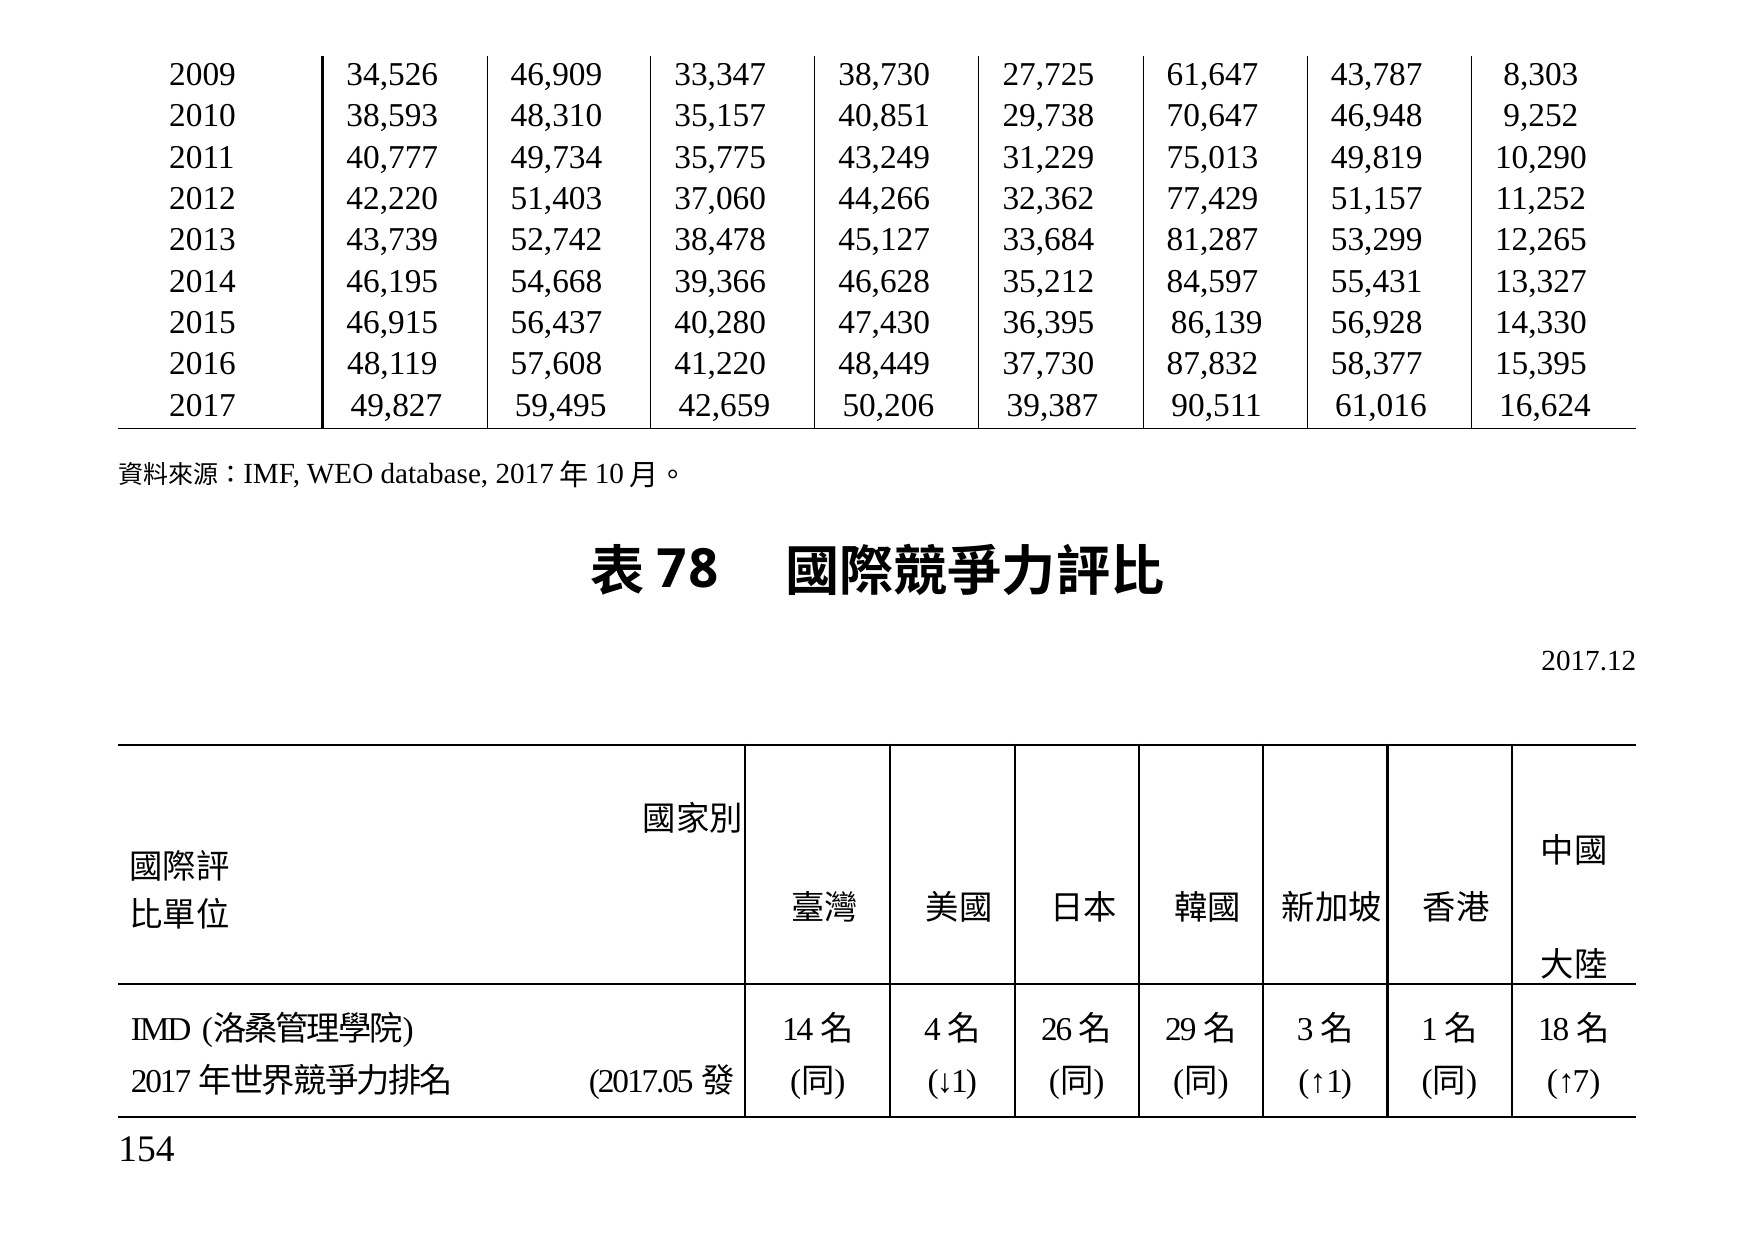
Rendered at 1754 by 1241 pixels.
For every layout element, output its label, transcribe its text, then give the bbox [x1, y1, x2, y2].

text 資料來源：IMF, WEO database, 2017年10月。 [118, 431, 1636, 493]
table_cell 29名 (同) [1140, 985, 1262, 1116]
table_cell 46,915 [324, 304, 487, 345]
table_header 國家別 國際評 比單位 [118, 746, 744, 983]
table_cell 37,730 [979, 345, 1143, 387]
table_header 日本 [1016, 746, 1138, 983]
table_cell 26名 (同) [1016, 985, 1138, 1116]
table_cell 41,220 [651, 345, 814, 387]
table_cell 2015 [118, 304, 321, 345]
table_cell 51,157 [1308, 180, 1471, 221]
table_cell 34,526 [324, 56, 487, 97]
table_cell 11,252 [1472, 180, 1636, 221]
table_cell 70,647 [1144, 97, 1307, 139]
table_cell 9,252 [1472, 97, 1636, 139]
table_cell 61,016 [1308, 387, 1471, 428]
table_cell 2013 [118, 221, 321, 263]
table_cell 35,212 [979, 263, 1143, 304]
table_cell 33,684 [979, 221, 1143, 263]
table_cell 59,495 [488, 387, 650, 428]
table_cell 49,819 [1308, 139, 1471, 180]
table_cell 4名 (↓1) [891, 985, 1014, 1116]
table_cell 46,628 [815, 263, 978, 304]
table_cell 56,928 [1308, 304, 1471, 345]
table_cell 48,119 [324, 345, 487, 387]
table_header 香港 [1389, 746, 1511, 983]
table_cell 48,310 [488, 97, 650, 139]
table_cell 2014 [118, 263, 321, 304]
table_cell 27,725 [979, 56, 1143, 97]
table_cell 43,787 [1308, 56, 1471, 97]
text 2017.12 [118, 618, 1636, 681]
table_cell 90,511 [1144, 387, 1307, 428]
table_cell 39,387 [979, 387, 1143, 428]
table_cell 3名 (↑1) [1264, 985, 1386, 1116]
table_cell 52,742 [488, 221, 650, 263]
table_cell 54,668 [488, 263, 650, 304]
table_cell 8,303 [1472, 56, 1636, 97]
table_cell 58,377 [1308, 345, 1471, 387]
table_cell 15,395 [1472, 345, 1636, 387]
table_cell 47,430 [815, 304, 978, 345]
table_cell 46,195 [324, 263, 487, 304]
table_cell 49,734 [488, 139, 650, 180]
table_cell 53,299 [1308, 221, 1471, 263]
table_cell 56,437 [488, 304, 650, 345]
table_header 臺灣 [746, 746, 889, 983]
table_cell 10,290 [1472, 139, 1636, 180]
table_cell 45,127 [815, 221, 978, 263]
table_cell 2016 [118, 345, 321, 387]
table_cell 40,280 [651, 304, 814, 345]
subtitle 表78 國際競爭力評比 [118, 493, 1636, 618]
table_cell 46,948 [1308, 97, 1471, 139]
table_cell 31,229 [979, 139, 1143, 180]
table_header 美國 [891, 746, 1014, 983]
table_cell 75,013 [1144, 139, 1307, 180]
table_cell 77,429 [1144, 180, 1307, 221]
table_cell 51,403 [488, 180, 650, 221]
table_header 新加坡 [1264, 746, 1386, 983]
table_cell 13,327 [1472, 263, 1636, 304]
table_cell 29,738 [979, 97, 1143, 139]
table_cell 49,827 [324, 387, 487, 428]
table_cell 2011 [118, 139, 321, 180]
table_cell 42,659 [651, 387, 814, 428]
table_cell 46,909 [488, 56, 650, 97]
table_cell IMD (洛桑管理學院) 2017年世界競爭力排名 (2017.05發 [118, 985, 744, 1116]
table_cell 37,060 [651, 180, 814, 221]
table_cell 2017 [118, 387, 321, 428]
table_cell 57,608 [488, 345, 650, 387]
table_cell 42,220 [324, 180, 487, 221]
table_cell 55,431 [1308, 263, 1471, 304]
table_cell 38,730 [815, 56, 978, 97]
table_cell 35,157 [651, 97, 814, 139]
table_cell 14,330 [1472, 304, 1636, 345]
table_cell 16,624 [1472, 387, 1636, 428]
table_cell 35,775 [651, 139, 814, 180]
table_cell 2012 [118, 180, 321, 221]
table_cell 48,449 [815, 345, 978, 387]
table_cell 39,366 [651, 263, 814, 304]
table_header 中國 大陸 [1513, 746, 1636, 983]
table_cell 36,395 [979, 304, 1143, 345]
table_cell 14名 (同) [746, 985, 889, 1116]
table_cell 40,777 [324, 139, 487, 180]
table_cell 2010 [118, 97, 321, 139]
table_cell 61,647 [1144, 56, 1307, 97]
table_cell 38,593 [324, 97, 487, 139]
table_cell 33,347 [651, 56, 814, 97]
table_cell 81,287 [1144, 221, 1307, 263]
table_cell 38,478 [651, 221, 814, 263]
table_cell 1名 (同) [1389, 985, 1511, 1116]
table_cell 12,265 [1472, 221, 1636, 263]
table_cell 86,139 [1144, 304, 1307, 345]
table_cell 2009 [118, 56, 321, 97]
table_cell 40,851 [815, 97, 978, 139]
table_cell 44,266 [815, 180, 978, 221]
table_cell 32,362 [979, 180, 1143, 221]
table_header 韓國 [1140, 746, 1262, 983]
table_cell 43,739 [324, 221, 487, 263]
table_cell 43,249 [815, 139, 978, 180]
table_cell 18名 (↑7) [1513, 985, 1636, 1116]
table_cell 87,832 [1144, 345, 1307, 387]
table_cell 50,206 [815, 387, 978, 428]
table_cell 84,597 [1144, 263, 1307, 304]
